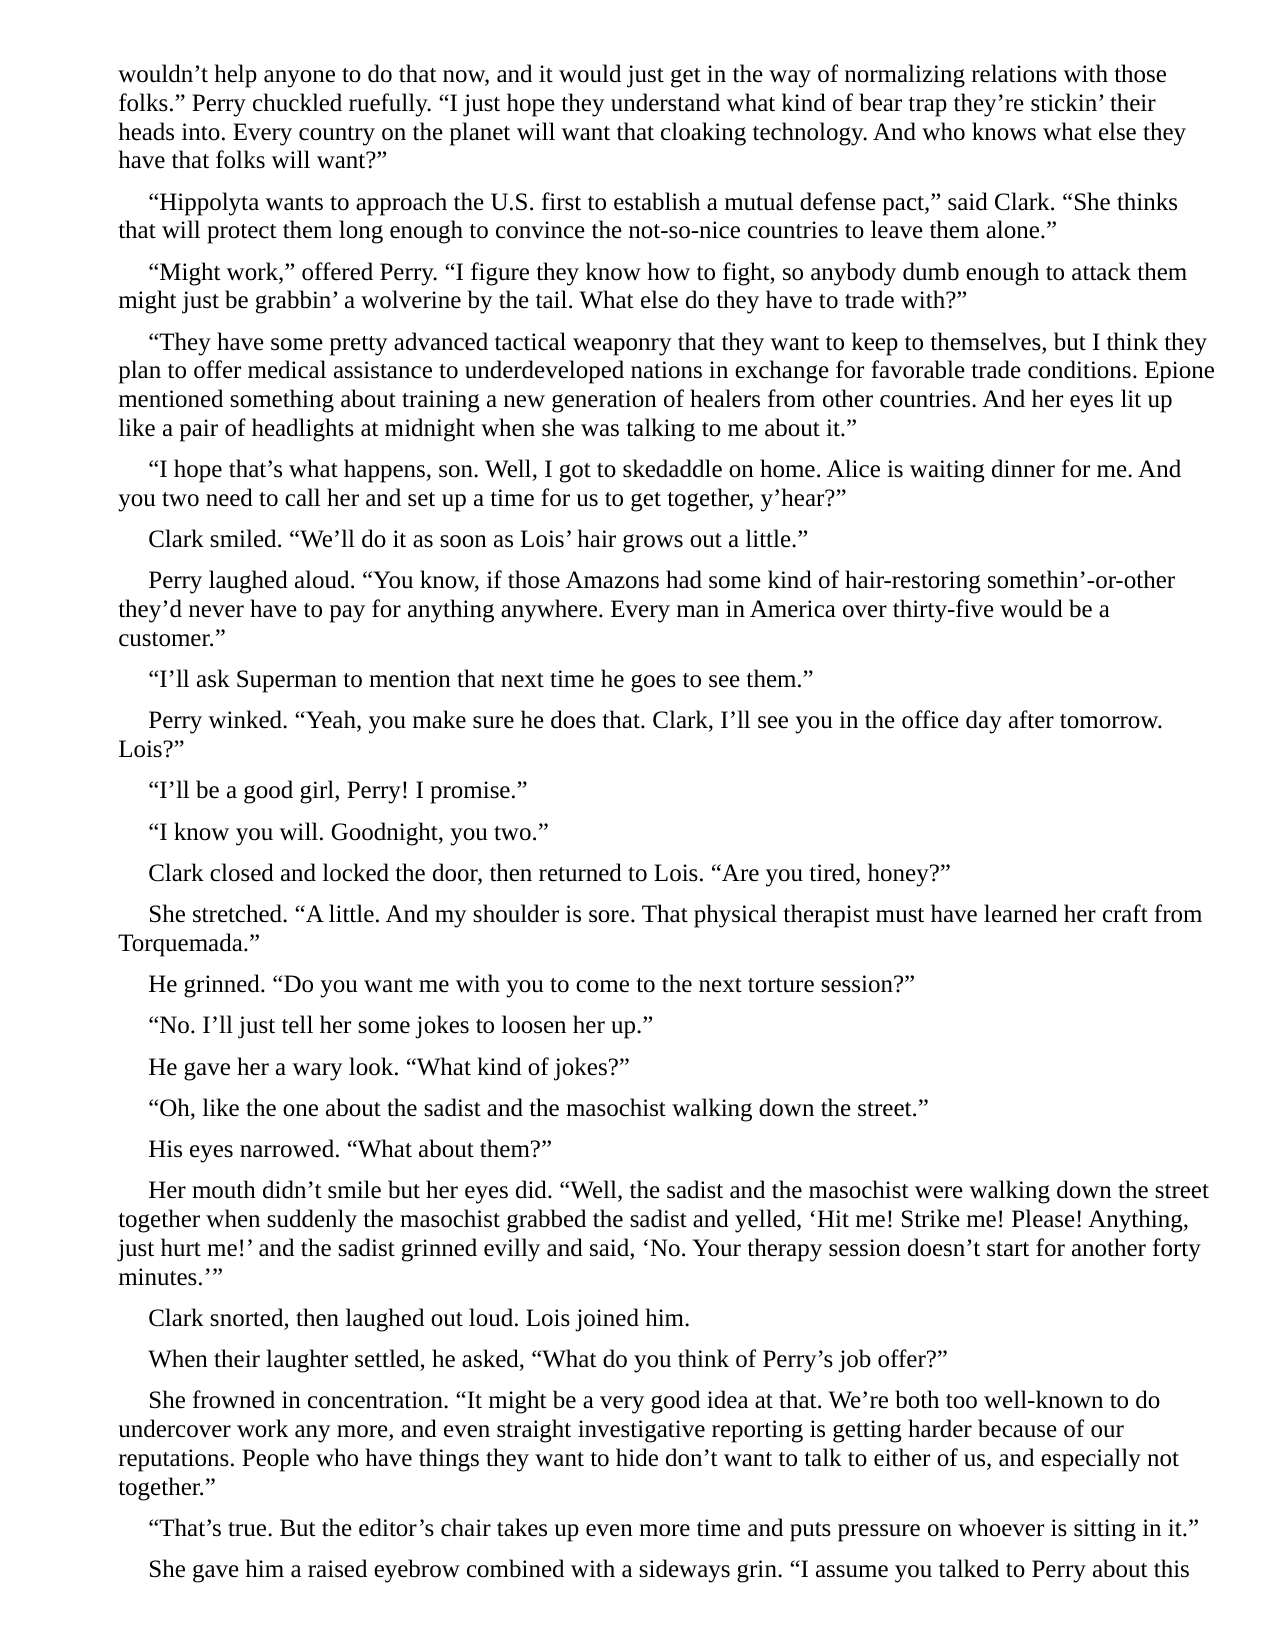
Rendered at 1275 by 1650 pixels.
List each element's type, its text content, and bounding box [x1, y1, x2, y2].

text “That’s true. But the editor’s chair takes up even more time and puts pressure on whoever is sitting in it.” [118, 1513, 1216, 1542]
text “Hippolyta wants to approach the U.S. first to establish a mutual defense pact,” said Clark. “She thinks that will protect them long enough to convince the not-so-nice countries to leave them alone.” [118, 187, 1216, 244]
text “They have some pretty advanced tactical weaponry that they want to keep to themselves, but I think they plan to offer medical assistance to underdeveloped nations in exchange for favorable trade conditions. Epione mentioned something about training a new generation of healers from other countries. And her eyes lit up like a pair of headlights at midnight when she was talking to me about it.” [118, 327, 1216, 442]
text Her mouth didn’t smile but her eyes did. “Well, the sadist and the masochist were walking down the street together when suddenly the masochist grabbed the sadist and yelled, ‘Hit me! Strike me! Please! Anything, just hurt me!’ and the sadist grinned evilly and said, ‘No. Your therapy session doesn’t start for another forty minutes.’” [118, 1175, 1216, 1290]
text “Might work,” offered Perry. “I figure they know how to fight, so anybody dumb enough to attack them might just be grabbin’ a wolverine by the tail. What else do they have to trade with?” [118, 257, 1216, 314]
text Clark smiled. “We’ll do it as soon as Lois’ hair grows out a little.” [118, 524, 1216, 553]
text He grinned. “Do you want me with you to come to the next torture session?” [118, 969, 1216, 998]
text “No. I’ll just tell her some jokes to loosen her up.” [118, 1010, 1216, 1039]
text wouldn’t help anyone to do that now, and it would just get in the way of normalizing relations with those folks.” Perry chuckled ruefully. “I just hope they understand what kind of bear trap they’re stickin’ their heads into. Every country on the planet will want that cloaking technology. And who knows what else they have that folks will want?” [118, 59, 1216, 174]
text She frowned in concentration. “It might be a very good idea at that. We’re both too well-known to do undercover work any more, and even straight investigative reporting is getting harder because of our reputations. People who have things they want to hide don’t want to talk to either of us, and especially not together.” [118, 1385, 1216, 1500]
text “I’ll ask Superman to mention that next time he goes to see them.” [118, 664, 1216, 693]
text Clark closed and locked the door, then returned to Lois. “Are you tired, honey?” [118, 858, 1216, 887]
text Clark snorted, then laughed out loud. Lois joined him. [118, 1303, 1216, 1332]
text When their laughter settled, he asked, “What do you think of Perry’s job offer?” [118, 1344, 1216, 1373]
text “Oh, like the one about the sadist and the masochist walking down the street.” [118, 1093, 1216, 1122]
text Perry laughed aloud. “You know, if those Amazons had some kind of hair-restoring somethin’-or-other they’d never have to pay for anything anywhere. Every man in America over thirty-five would be a customer.” [118, 565, 1216, 652]
text “I’ll be a good girl, Perry! I promise.” [118, 775, 1216, 804]
text He gave her a wary look. “What kind of jokes?” [118, 1052, 1216, 1080]
text “I know you will. Goodnight, you two.” [118, 817, 1216, 845]
text She stretched. “A little. And my shoulder is sore. That physical therapist must have learned her craft from Torquemada.” [118, 899, 1216, 957]
text “I hope that’s what happens, son. Well, I got to skedaddle on home. Alice is waiting dinner for me. And you two need to call her and set up a time for us to get together, y’hear?” [118, 454, 1216, 512]
text She gave him a raised eyebrow combined with a sideways grin. “I assume you talked to Perry about this [118, 1554, 1216, 1583]
text Perry winked. “Yeah, you make sure he does that. Clark, I’ll see you in the office day after tomorrow. Lois?” [118, 705, 1216, 763]
text His eyes narrowed. “What about them?” [118, 1134, 1216, 1163]
